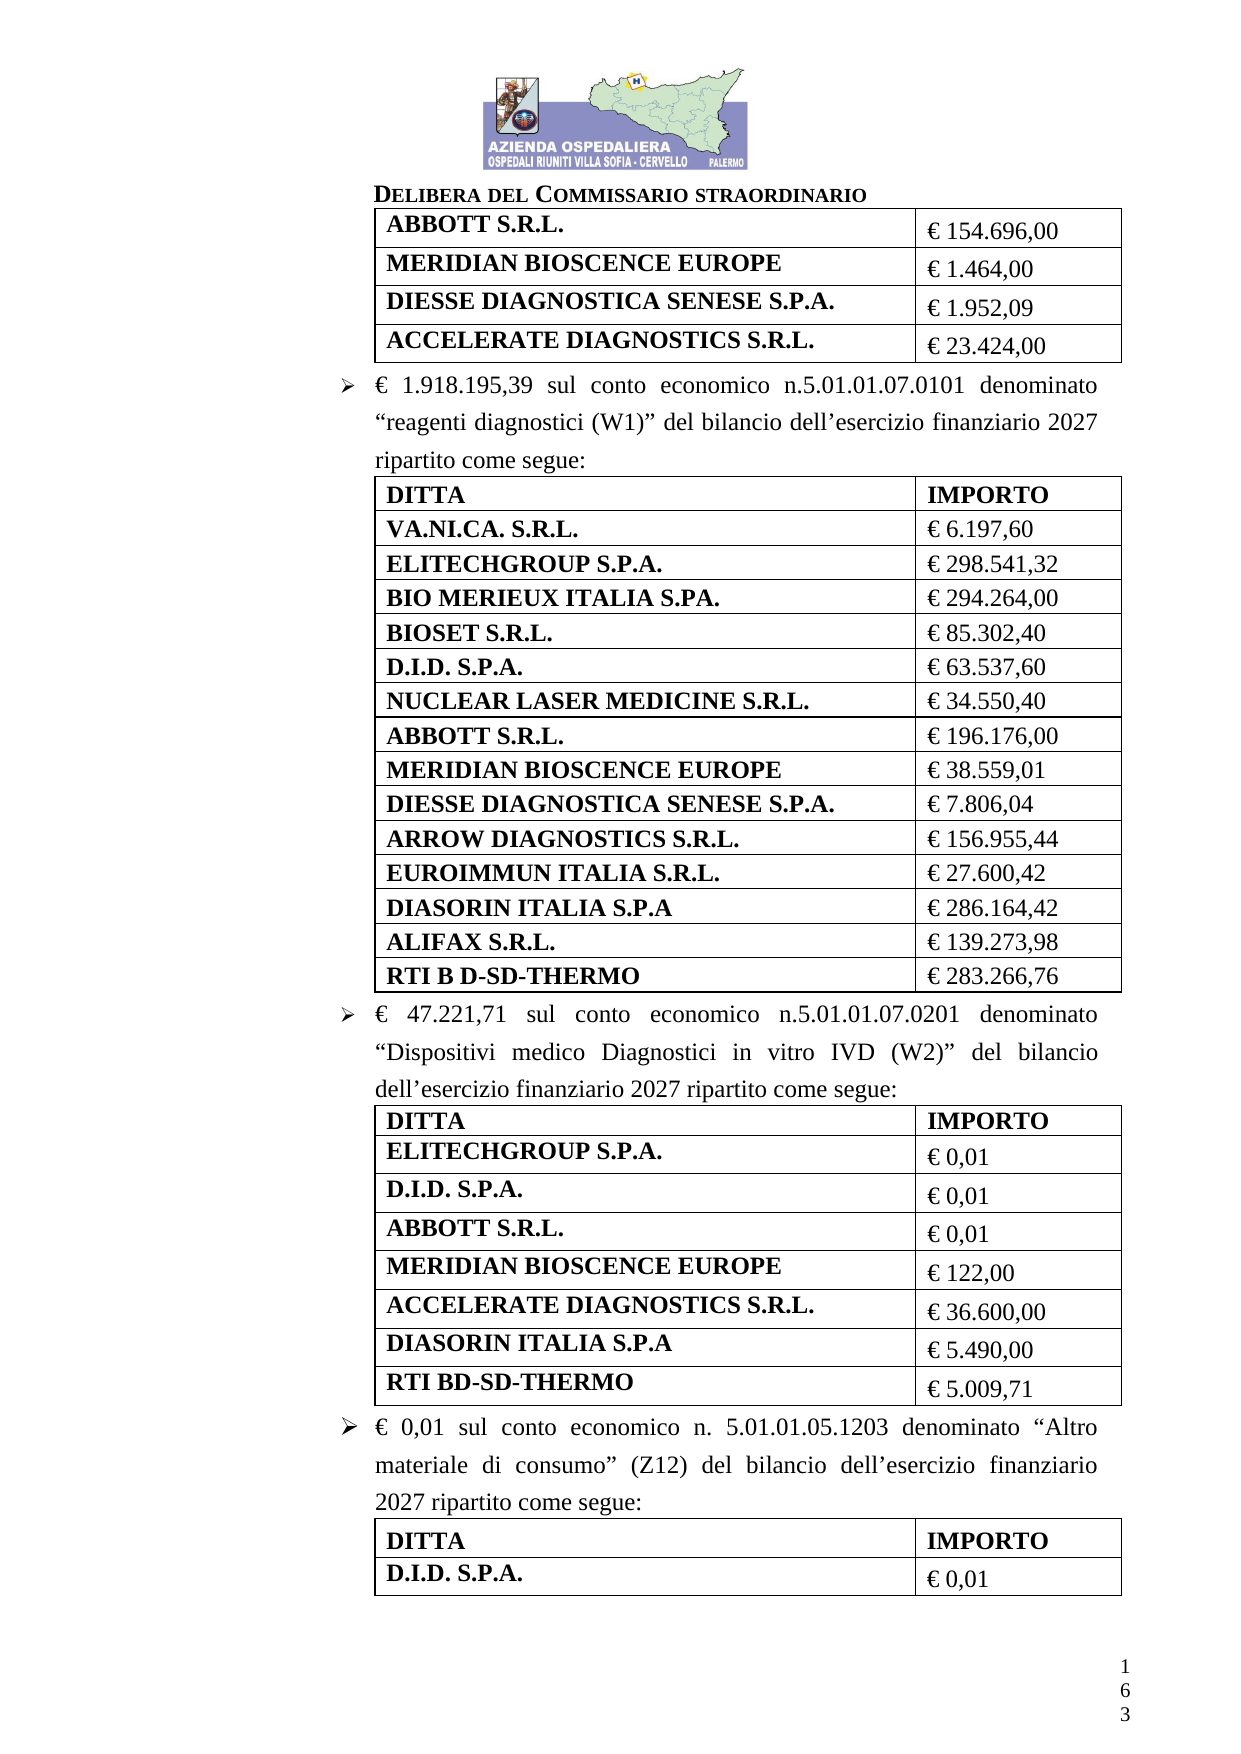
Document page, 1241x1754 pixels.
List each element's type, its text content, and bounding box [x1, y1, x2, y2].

list € 47.221,71 sul conto economico n.5.01.01.07.0201 denominato “Dispositivi medico Diagnostici in vitro IVD (W2)” del bilancio dell’esercizio finanziario 2027 ripartito come segue: [339, 992, 1098, 1105]
table_cell € 36.600,00 [916, 1290, 1121, 1327]
table_cell € 139.273,98 [916, 924, 1121, 957]
table_cell € 122,00 [916, 1251, 1121, 1289]
table_cell D.I.D. S.P.A. [376, 1174, 915, 1212]
table_cell RTI B D-SD-THERMO [376, 958, 915, 991]
table_cell ABBOTT S.R.L. [376, 718, 915, 751]
table_cell DIASORIN ITALIA S.P.A [376, 1329, 915, 1366]
table_cell € 6.197,60 [916, 511, 1121, 544]
table_cell € 294.264,00 [916, 580, 1121, 613]
table_cell ELITECHGROUP S.P.A. [376, 546, 915, 579]
table_cell € 23.424,00 [916, 325, 1121, 362]
table_cell € 0,01 [916, 1136, 1121, 1173]
table_cell € 5.009,71 [916, 1367, 1121, 1404]
table_cell D.I.D. S.P.A. [376, 649, 915, 682]
table_header DITTA [376, 477, 915, 510]
table_cell NUCLEAR LASER MEDICINE S.R.L. [376, 683, 915, 716]
table_cell MERIDIAN BIOSCENCE EUROPE [376, 248, 915, 285]
table_cell ACCELERATE DIAGNOSTICS S.R.L. [376, 1290, 915, 1327]
table_header IMPORTO [916, 1106, 1121, 1135]
table_cell € 7.806,04 [916, 786, 1121, 819]
table_cell VA.NI.CA. S.R.L. [376, 511, 915, 544]
list € 0,01 sul conto economico n. 5.01.01.05.1203 denominato “Altro materiale di consumo” (Z12) del bilancio dell’esercizio finanziario 2027 ripartito come segue: [339, 1406, 1098, 1518]
table_cell € 196.176,00 [916, 718, 1121, 751]
table_cell DIESSE DIAGNOSTICA SENESE S.P.A. [376, 286, 915, 324]
table_cell DIESSE DIAGNOSTICA SENESE S.P.A. [376, 786, 915, 819]
table_cell € 5.490,00 [916, 1329, 1121, 1366]
table_cell BIO MERIEUX ITALIA S.PA. [376, 580, 915, 613]
table_cell BIOSET S.R.L. [376, 614, 915, 648]
table_cell MERIDIAN BIOSCENCE EUROPE [376, 1251, 915, 1289]
table_cell € 154.696,00 [916, 209, 1121, 247]
table_cell € 1.952,09 [916, 286, 1121, 324]
table_cell € 283.266,76 [916, 958, 1121, 991]
table_cell EUROIMMUN ITALIA S.R.L. [376, 855, 915, 888]
table_cell MERIDIAN BIOSCENCE EUROPE [376, 752, 915, 785]
table_cell RTI BD-SD-THERMO [376, 1367, 915, 1404]
table_cell € 0,01 [916, 1174, 1121, 1212]
table_cell ABBOTT S.R.L. [376, 1213, 915, 1250]
table_cell ELITECHGROUP S.P.A. [376, 1136, 915, 1173]
table_cell € 85.302,40 [916, 614, 1121, 648]
table_cell ARROW DIAGNOSTICS S.R.L. [376, 821, 915, 854]
table_header DITTA [376, 1519, 915, 1557]
table_cell DIASORIN ITALIA S.P.A [376, 889, 915, 923]
table_cell € 34.550,40 [916, 683, 1121, 716]
table_header DITTA [376, 1106, 915, 1135]
table_header IMPORTO [916, 1519, 1121, 1557]
table_cell ACCELERATE DIAGNOSTICS S.R.L. [376, 325, 915, 362]
table_cell € 63.537,60 [916, 649, 1121, 682]
table_cell € 286.164,42 [916, 889, 1121, 923]
table_cell € 0,01 [916, 1213, 1121, 1250]
table_cell € 298.541,32 [916, 546, 1121, 579]
table_cell € 38.559,01 [916, 752, 1121, 785]
table_cell D.I.D. S.P.A. [376, 1558, 915, 1595]
list € 1.918.195,39 sul conto economico n.5.01.01.07.0101 denominato “reagenti diagnostici (W1)” del bilancio dell’esercizio finanziario 2027 ripartito come segue: [339, 363, 1098, 476]
table_cell € 27.600,42 [916, 855, 1121, 888]
table_cell ABBOTT S.R.L. [376, 209, 915, 247]
table_cell € 156.955,44 [916, 821, 1121, 854]
table_cell € 0,01 [916, 1558, 1121, 1595]
table_cell € 1.464,00 [916, 248, 1121, 285]
table_cell ALIFAX S.R.L. [376, 924, 915, 957]
table_header IMPORTO [916, 477, 1121, 510]
